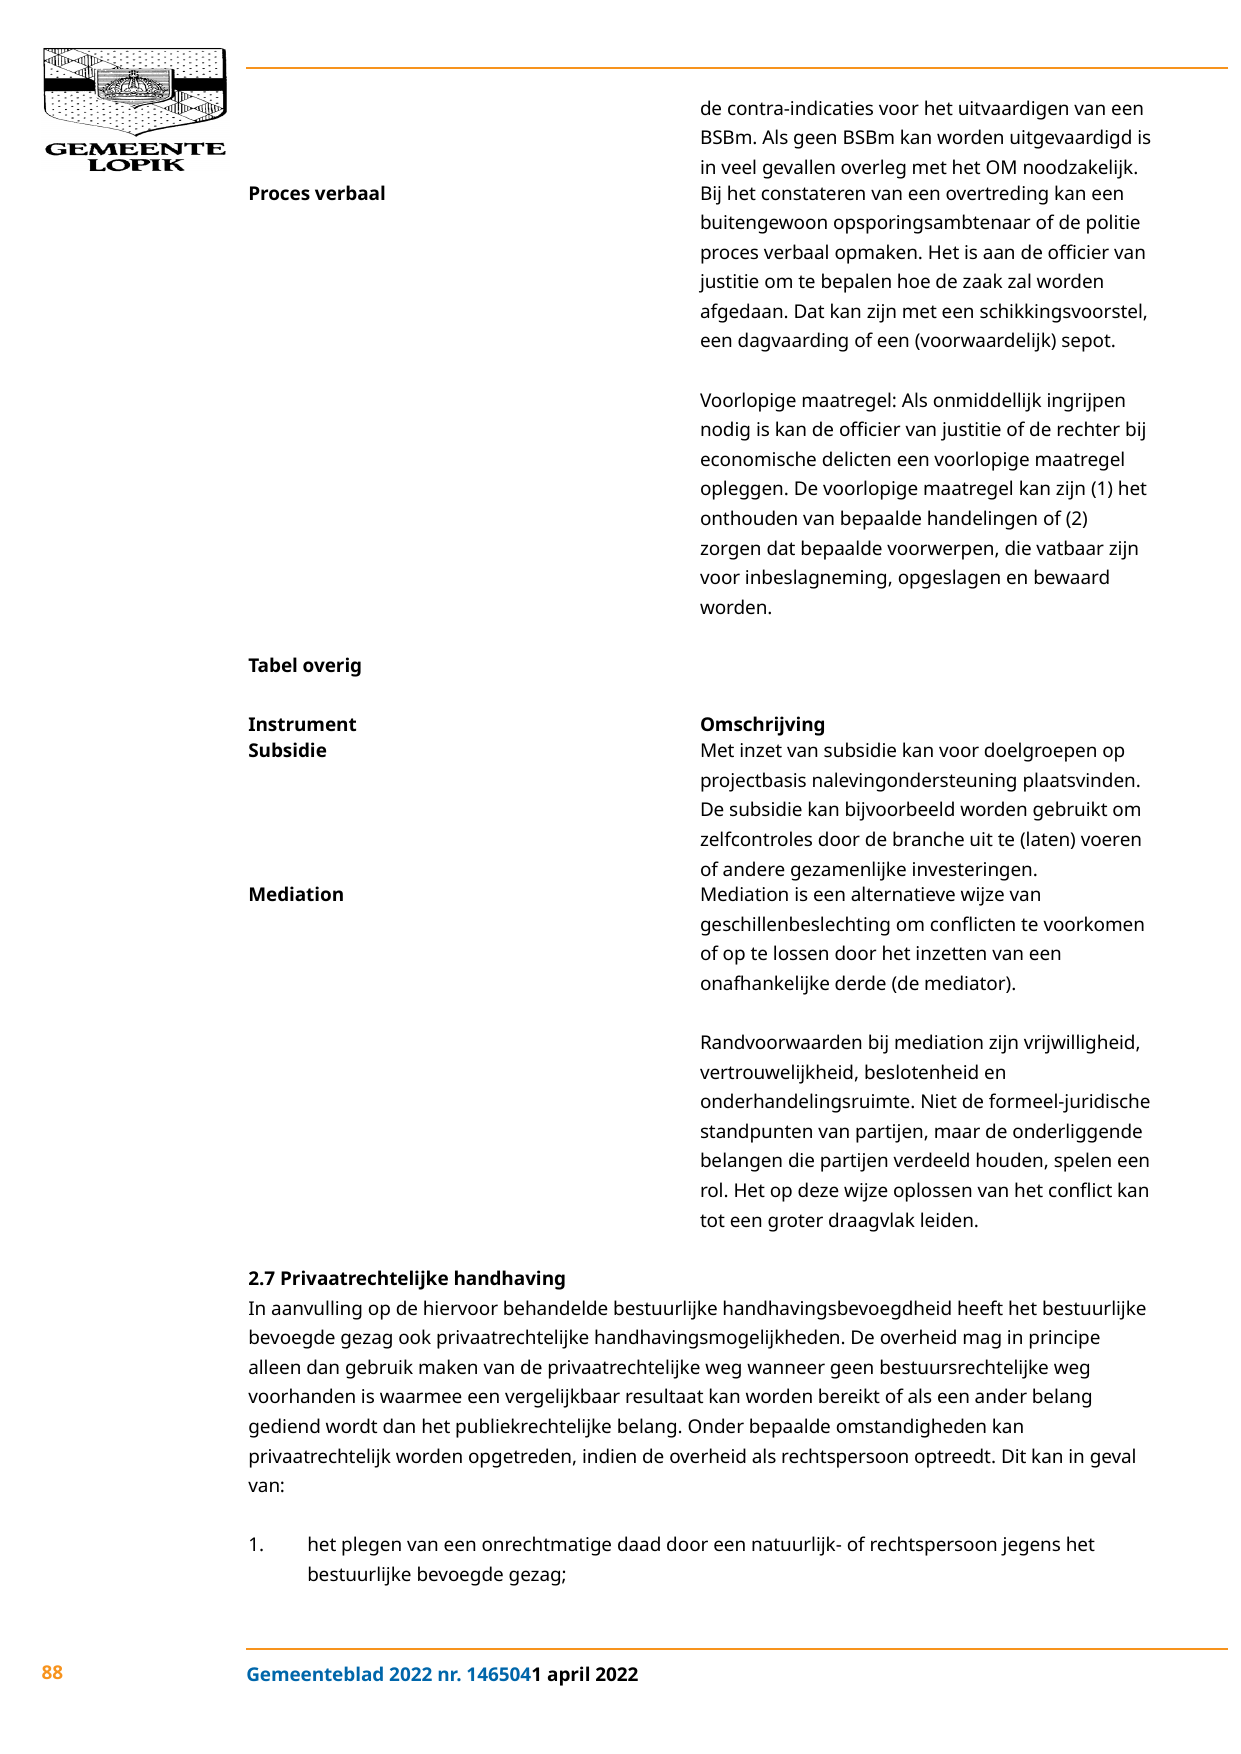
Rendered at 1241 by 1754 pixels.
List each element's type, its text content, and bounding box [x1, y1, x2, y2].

table_cell Bij het constateren van een overtreding kan een buitengewoon opsporingsambtenaar of de politie proces verbaal opmaken. Het is aan de officier van justitie om te bepalen hoe de zaak zal worden afgedaan. Dat kan zijn met een schikkingsvoorstel, een dagvaarding of een (voorwaardelijk) sepot. Voorlopige maatregel: Als onmiddellijk ingrijpen nodig is kan de officier van justitie of de rechter bij economische delicten een voorlopige maatregel opleggen. De voorlopige maatregel kan zijn (1) het onthouden van bepaalde handelingen of (2) zorgen dat bepaalde voorwerpen, die vatbaar zijn voor inbeslagneming, opgeslagen en bewaard worden. [700, 180, 1152, 619]
table_header Omschrijving [700, 712, 1152, 737]
table_cell Mediation [248, 881, 700, 1233]
text Tabel overig [248, 652, 1152, 678]
list het plegen van een onrechtmatige daad door een natuurlijk- of rechtspersoon jegens het bestuurlijke bevoegde gezag; [248, 1532, 1152, 1587]
table_cell Proces verbaal [248, 180, 700, 619]
text 2.7 Privaatrechtelijke handhaving [248, 1265, 1152, 1291]
table_cell [248, 95, 700, 180]
table_header Instrument [248, 712, 700, 737]
table_cell Subsidie [248, 738, 700, 881]
text In aanvulling op de hiervoor behandelde bestuurlijke handhavingsbevoegdheid heeft het bestuurlijke bevoegde gezag ook privaatrechtelijke handhavingsmogelijkheden. De overheid mag in principe alleen dan gebruik maken van de privaatrechtelijke weg wanneer geen bestuursrechtelijke weg voorhanden is waarmee een vergelijkbaar resultaat kan worden bereikt of als een ander belang gediend wordt dan het publiekrechtelijke belang. Onder bepaalde omstandigheden kan privaatrechtelijk worden opgetreden, indien de overheid als rechtspersoon optreedt. Dit kan in geval van: [248, 1295, 1152, 1498]
table_cell Mediation is een alternatieve wijze van geschillenbeslechting om conflicten te voorkomen of op te lossen door het inzetten van een onafhankelijke derde (de mediator). Randvoorwaarden bij mediation zijn vrijwilligheid, vertrouwelijkheid, beslotenheid en onderhandelingsruimte. Niet de formeel-juridische standpunten van partijen, maar de onderliggende belangen die partijen verdeeld houden, spelen een rol. Het op deze wijze oplossen van het conflict kan tot een groter draagvlak leiden. [700, 881, 1152, 1233]
table_cell de contra-indicaties voor het uitvaardigen van een BSBm. Als geen BSBm kan worden uitgevaardigd is in veel gevallen overleg met het OM noodzakelijk. [700, 95, 1152, 180]
table_cell Met inzet van subsidie kan voor doelgroepen op projectbasis nalevingondersteuning plaatsvinden. De subsidie kan bijvoorbeeld worden gebruikt om zelfcontroles door de branche uit te (laten) voeren of andere gezamenlijke investeringen. [700, 738, 1152, 881]
picture [41, 47, 231, 172]
